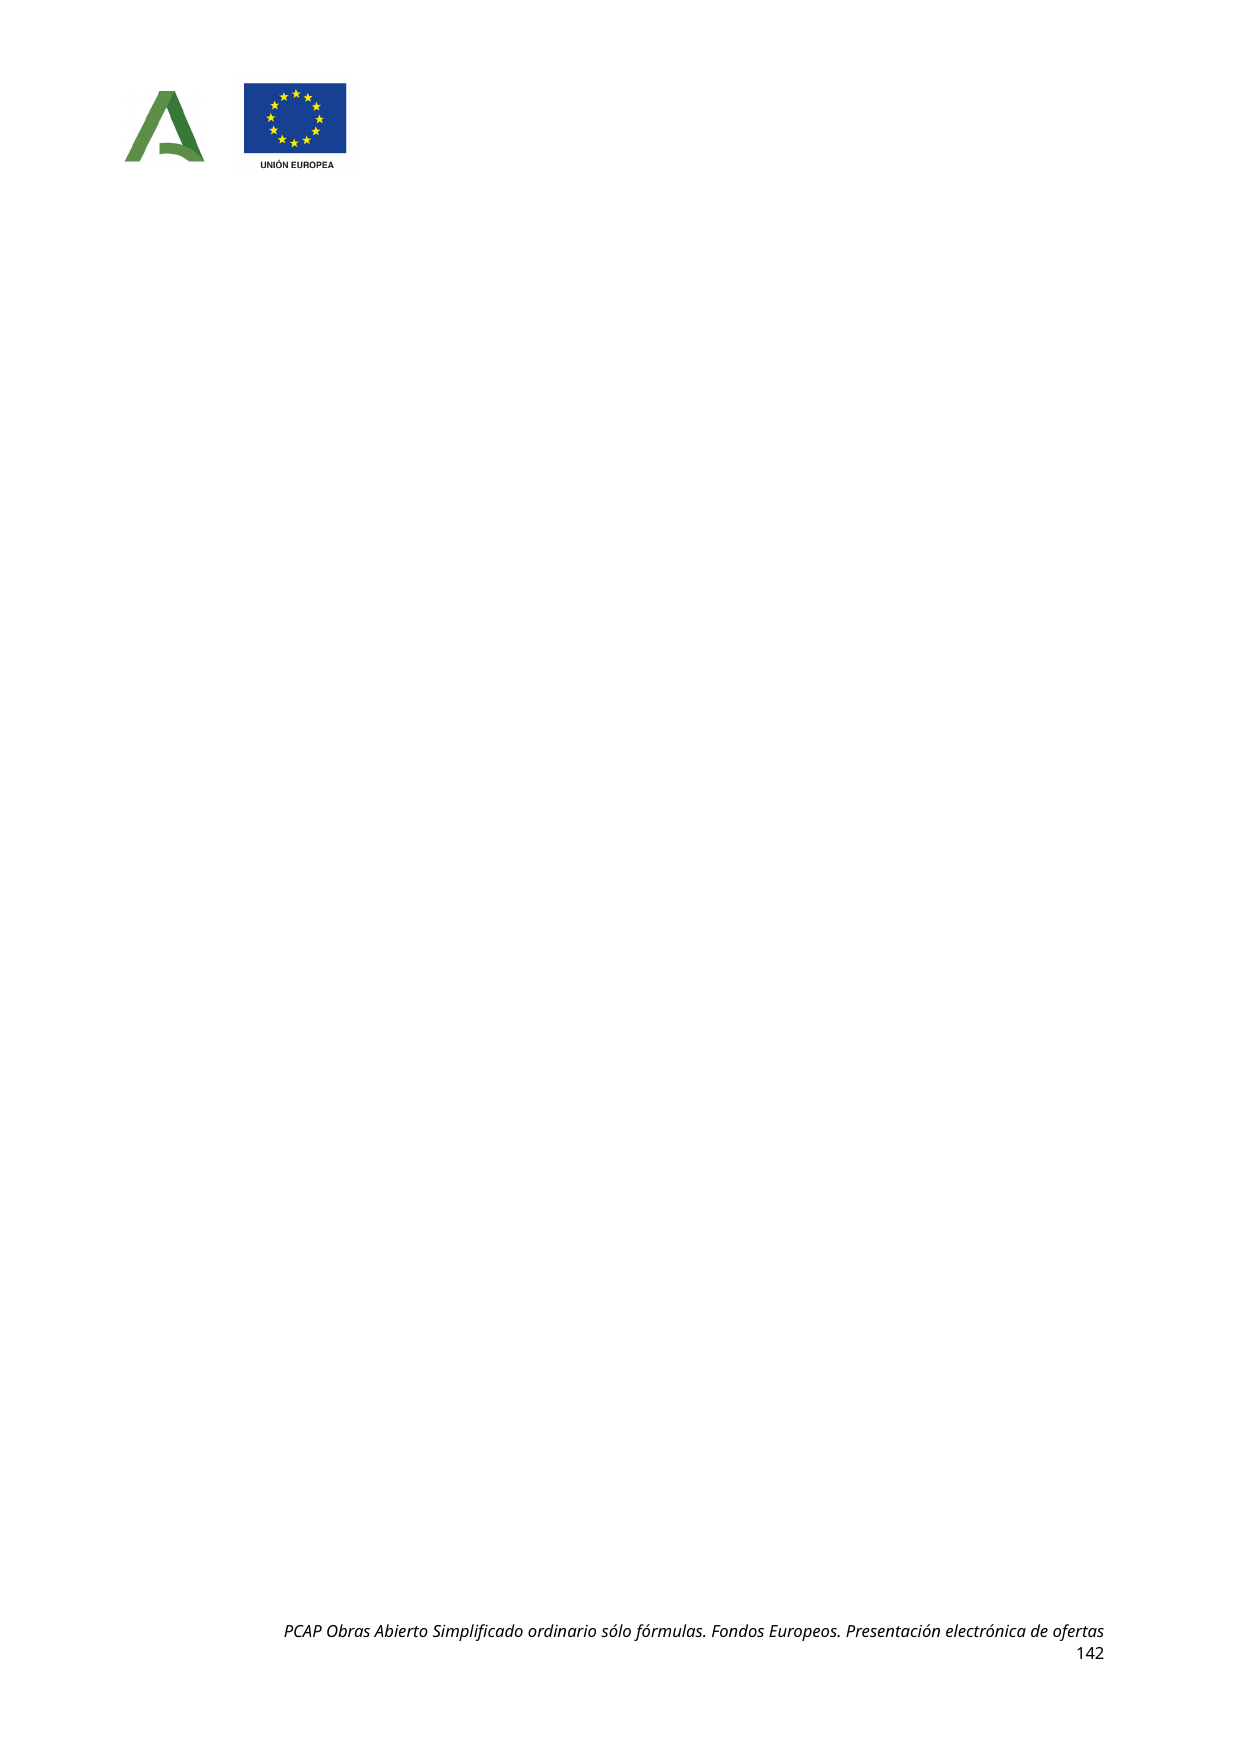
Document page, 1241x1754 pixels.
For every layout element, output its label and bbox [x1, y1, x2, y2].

picture [232, 78, 358, 176]
picture [120, 86, 209, 166]
